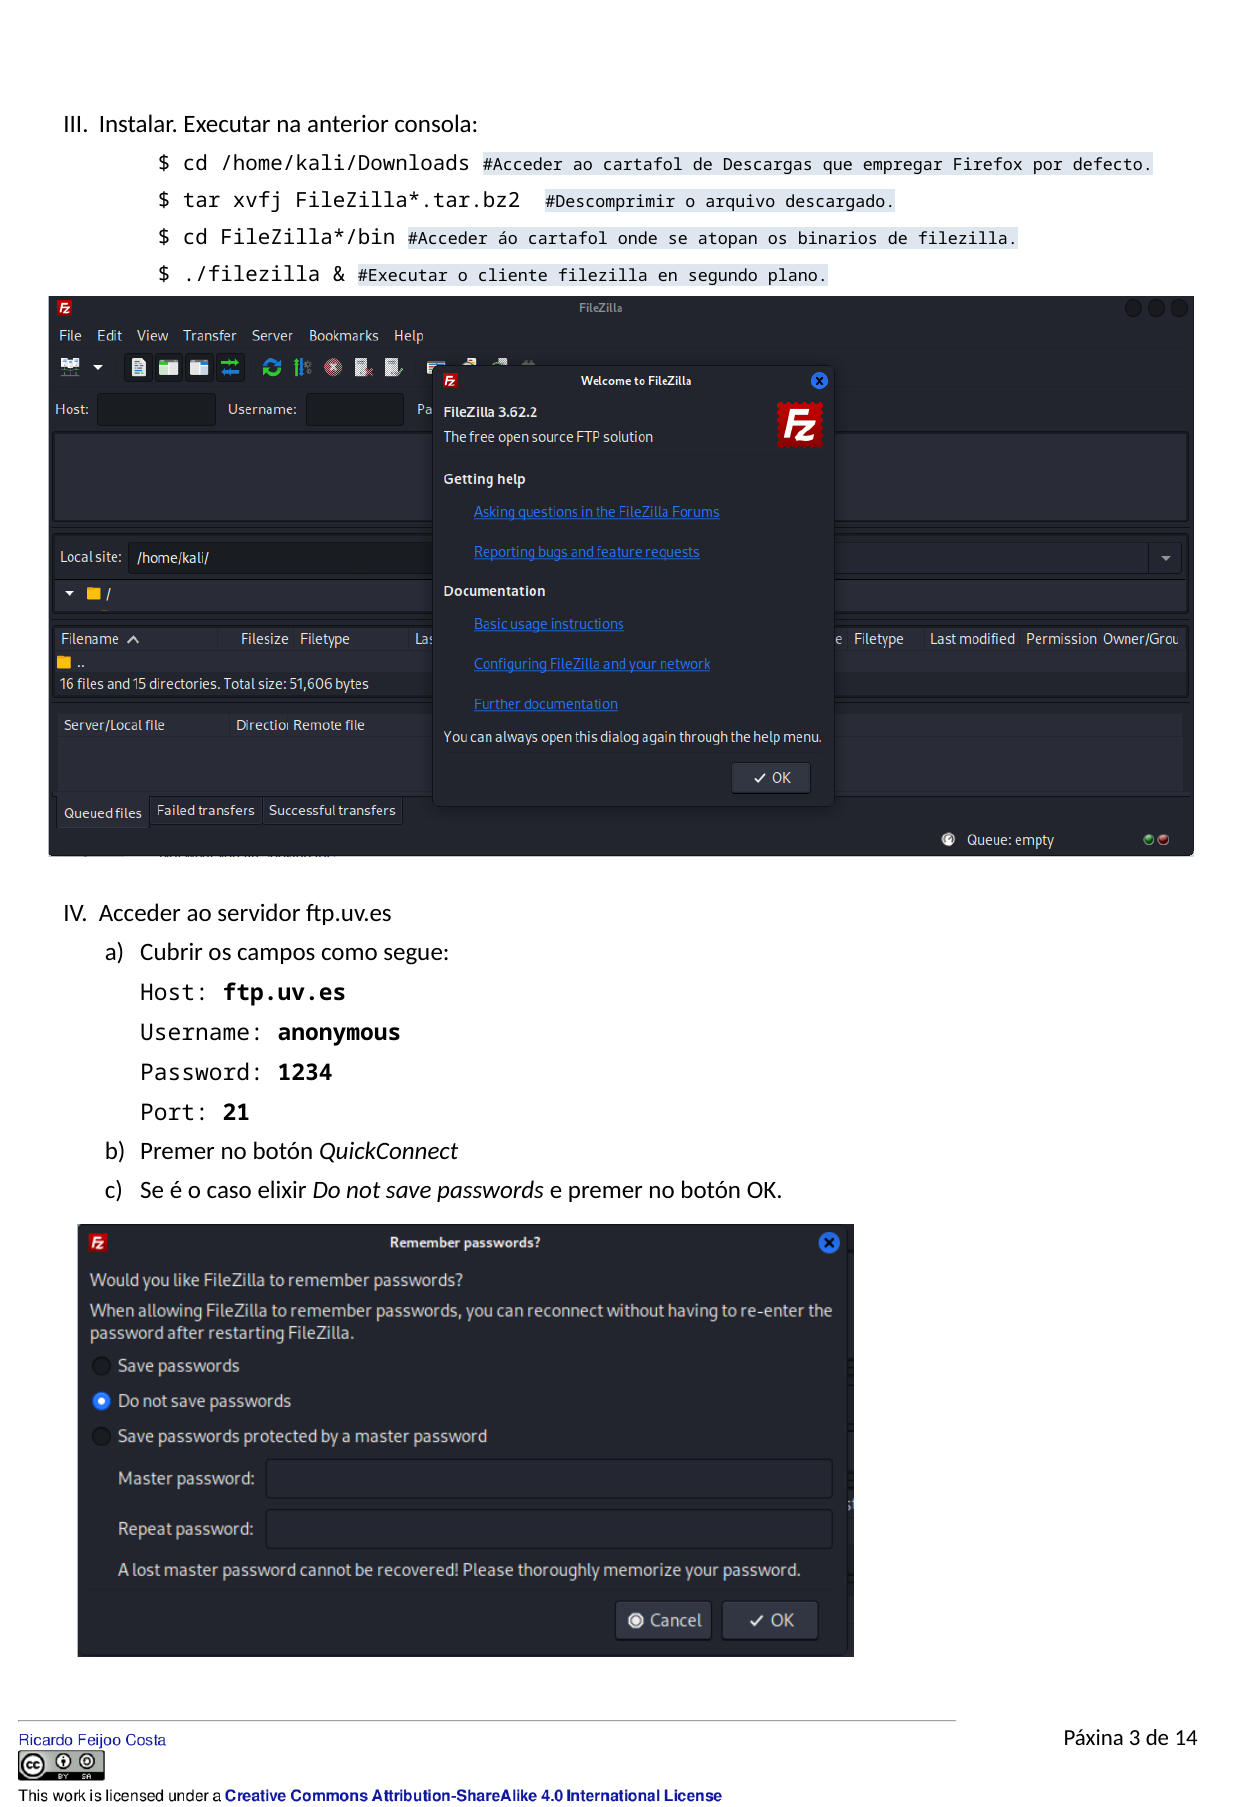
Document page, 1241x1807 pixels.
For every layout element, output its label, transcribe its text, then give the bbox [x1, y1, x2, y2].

picture [48, 296, 1194, 857]
list Cubrir os campos como segue: [104, 936, 1197, 967]
list Username: anonymous [104, 1015, 1197, 1047]
list $ ./filezilla & #Executar o cliente filezilla en segundo plano. [122, 259, 1197, 288]
list Host: ftp.uv.es [104, 975, 1197, 1007]
list $ tar xvfj FileZilla*.tar.bz2 #Descomprimir o arquivo descargado. [122, 185, 1197, 213]
list Password: 1234 [104, 1055, 1197, 1087]
list Port: 21 [104, 1095, 1197, 1127]
list Instalar. Executar na anterior consola: [63, 108, 1197, 139]
picture [77, 1224, 854, 1657]
list $ cd FileZilla*/bin #Acceder áo cartafol onde se atopan os binarios de filezilla. [122, 222, 1197, 251]
list $ cd /home/kali/Downloads #Acceder ao cartafol de Descargas que empregar Firefox por defecto. [122, 148, 1197, 176]
list Premer no botón QuickConnect [104, 1135, 1197, 1166]
list Acceder ao servidor ftp.uv.es [63, 897, 1197, 927]
list Se é o caso elixir Do not save passwords e premer no botón OK. [104, 1175, 1197, 1205]
picture [8, 1715, 957, 1806]
